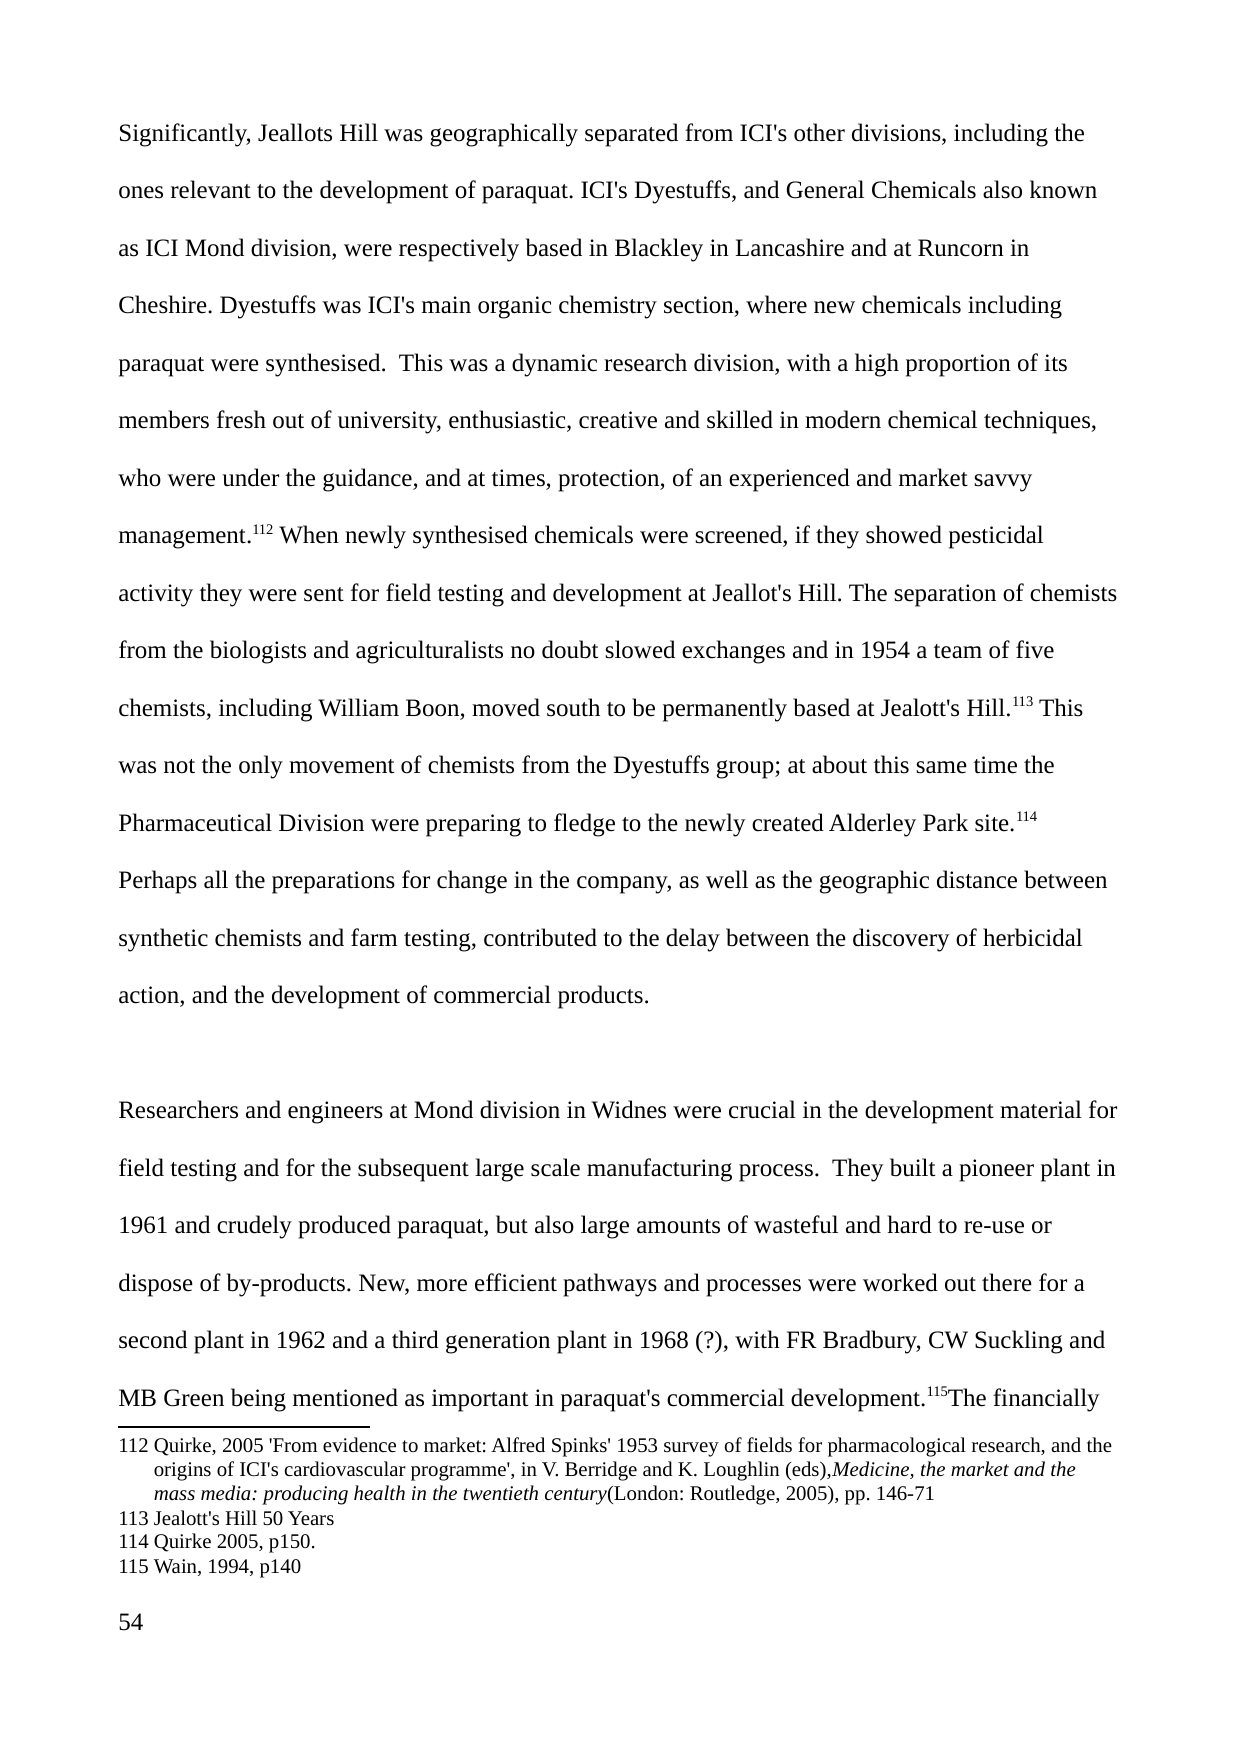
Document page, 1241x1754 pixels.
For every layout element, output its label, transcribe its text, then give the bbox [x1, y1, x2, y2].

text Researchers and engineers at Mond division in Widnes were crucial in the development material for field testing and for the subsequent large scale manufacturing process. They built a pioneer plant in 1961 and crudely produced paraquat, but also large amounts of wasteful and hard to re-use or dispose of by-products. New, more efficient pathways and processes were worked out there for a second plant in 1962 and a third generation plant in 1968 (?), with FR Bradbury, CW Suckling and MB Green being mentioned as important in paraquat's commercial development.The financially [118, 1096, 1122, 1412]
text Wain, 1994, p140 [118, 1553, 1122, 1578]
text Quirke, 2005 'From evidence to market: Alfred Spinks' 1953 survey of fields for pharmacological research, and the origins of ICI's cardiovascular programme', in V. Berridge and K. Loughlin (eds),Medicine, the market and the mass media: producing health in the twentieth century(London: Routledge, 2005), pp. 146-71 [118, 1433, 1122, 1505]
text Quirke 2005, p150. [118, 1529, 1122, 1553]
text Jealott's Hill 50 Years [118, 1505, 1122, 1529]
text Significantly, Jeallots Hill was geographically separated from ICI's other divisions, including the ones relevant to the development of paraquat. ICI's Dyestuffs, and General Chemicals also known as ICI Mond division, were respectively based in Blackley in Lancashire and at Runcorn in Cheshire. Dyestuffs was ICI's main organic chemistry section, where new chemicals including paraquat were synthesised. This was a dynamic research division, with a high proportion of its members fresh out of university, enthusiastic, creative and skilled in modern chemical techniques, who were under the guidance, and at times, protection, of an experienced and market savvy management. When newly synthesised chemicals were screened, if they showed pesticidal activity they were sent for field testing and development at Jeallot's Hill. The separation of chemists from the biologists and agriculturalists no doubt slowed exchanges and in 1954 a team of five chemists, including William Boon, moved south to be permanently based at Jealott's Hill. This was not the only movement of chemists from the Dyestuffs group; at about this same time the Pharmaceutical Division were preparing to fledge to the newly created Alderley Park site. Perhaps all the preparations for change in the company, as well as the geographic distance between synthetic chemists and farm testing, contributed to the delay between the discovery of herbicidal action, and the development of commercial products. [118, 118, 1122, 1009]
